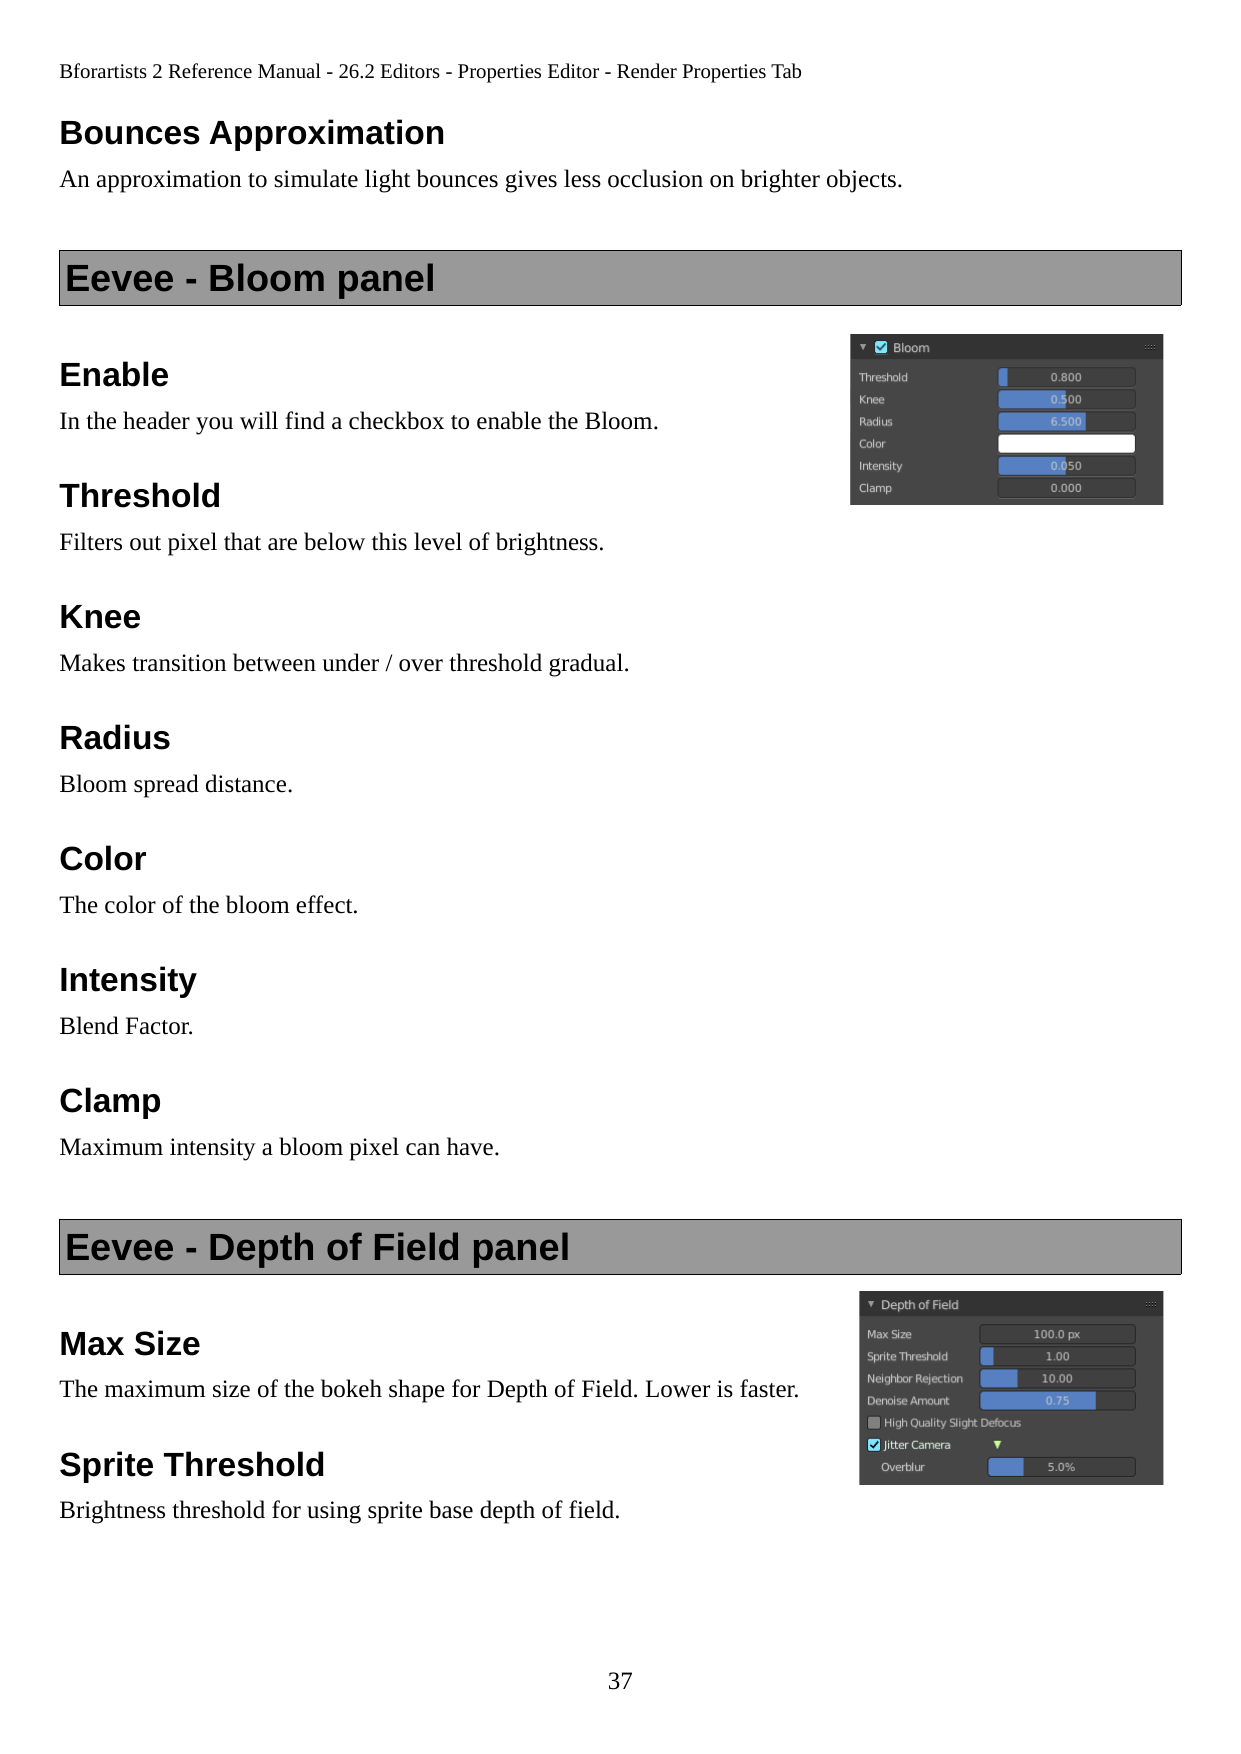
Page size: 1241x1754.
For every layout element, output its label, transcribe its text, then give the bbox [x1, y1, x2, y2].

subtitle Radius [59, 718, 1181, 757]
text Maximum intensity a bloom pixel can have. [59, 1132, 1181, 1161]
text Filters out pixel that are below this level of brightness. [59, 527, 1181, 556]
subtitle [1164, 355, 1181, 393]
table_header Eevee - Depth of Field panel [60, 1220, 1181, 1274]
text The maximum size of the bokeh shape for Depth of Field. Lower is faster. [59, 1374, 859, 1403]
table_header Eevee - Bloom panel [60, 251, 1181, 305]
text In the header you will find a checkbox to enable the Bloom. [59, 406, 850, 435]
subtitle [1164, 1323, 1181, 1362]
text An approximation to simulate light bounces gives less occlusion on brighter objects. [59, 164, 1181, 192]
text The color of the bloom effect. [59, 890, 1181, 919]
text Brightness threshold for using sprite base depth of field. [59, 1496, 1181, 1524]
subtitle Color [59, 839, 1181, 878]
text Blend Factor. [59, 1011, 1181, 1040]
text Bloom spread distance. [59, 769, 1181, 798]
subtitle Clamp [59, 1081, 1181, 1120]
picture [850, 334, 1164, 505]
subtitle [1164, 1444, 1181, 1483]
picture [859, 1291, 1164, 1485]
subtitle Sprite Threshold [59, 1444, 859, 1483]
subtitle Bounces Approximation [59, 113, 1181, 151]
subtitle Threshold [59, 476, 1181, 514]
text Makes transition between under / over threshold gradual. [59, 648, 1181, 677]
subtitle Max Size [59, 1323, 859, 1362]
subtitle Knee [59, 597, 1181, 636]
subtitle Enable [59, 355, 850, 393]
subtitle Intensity [59, 960, 1181, 999]
